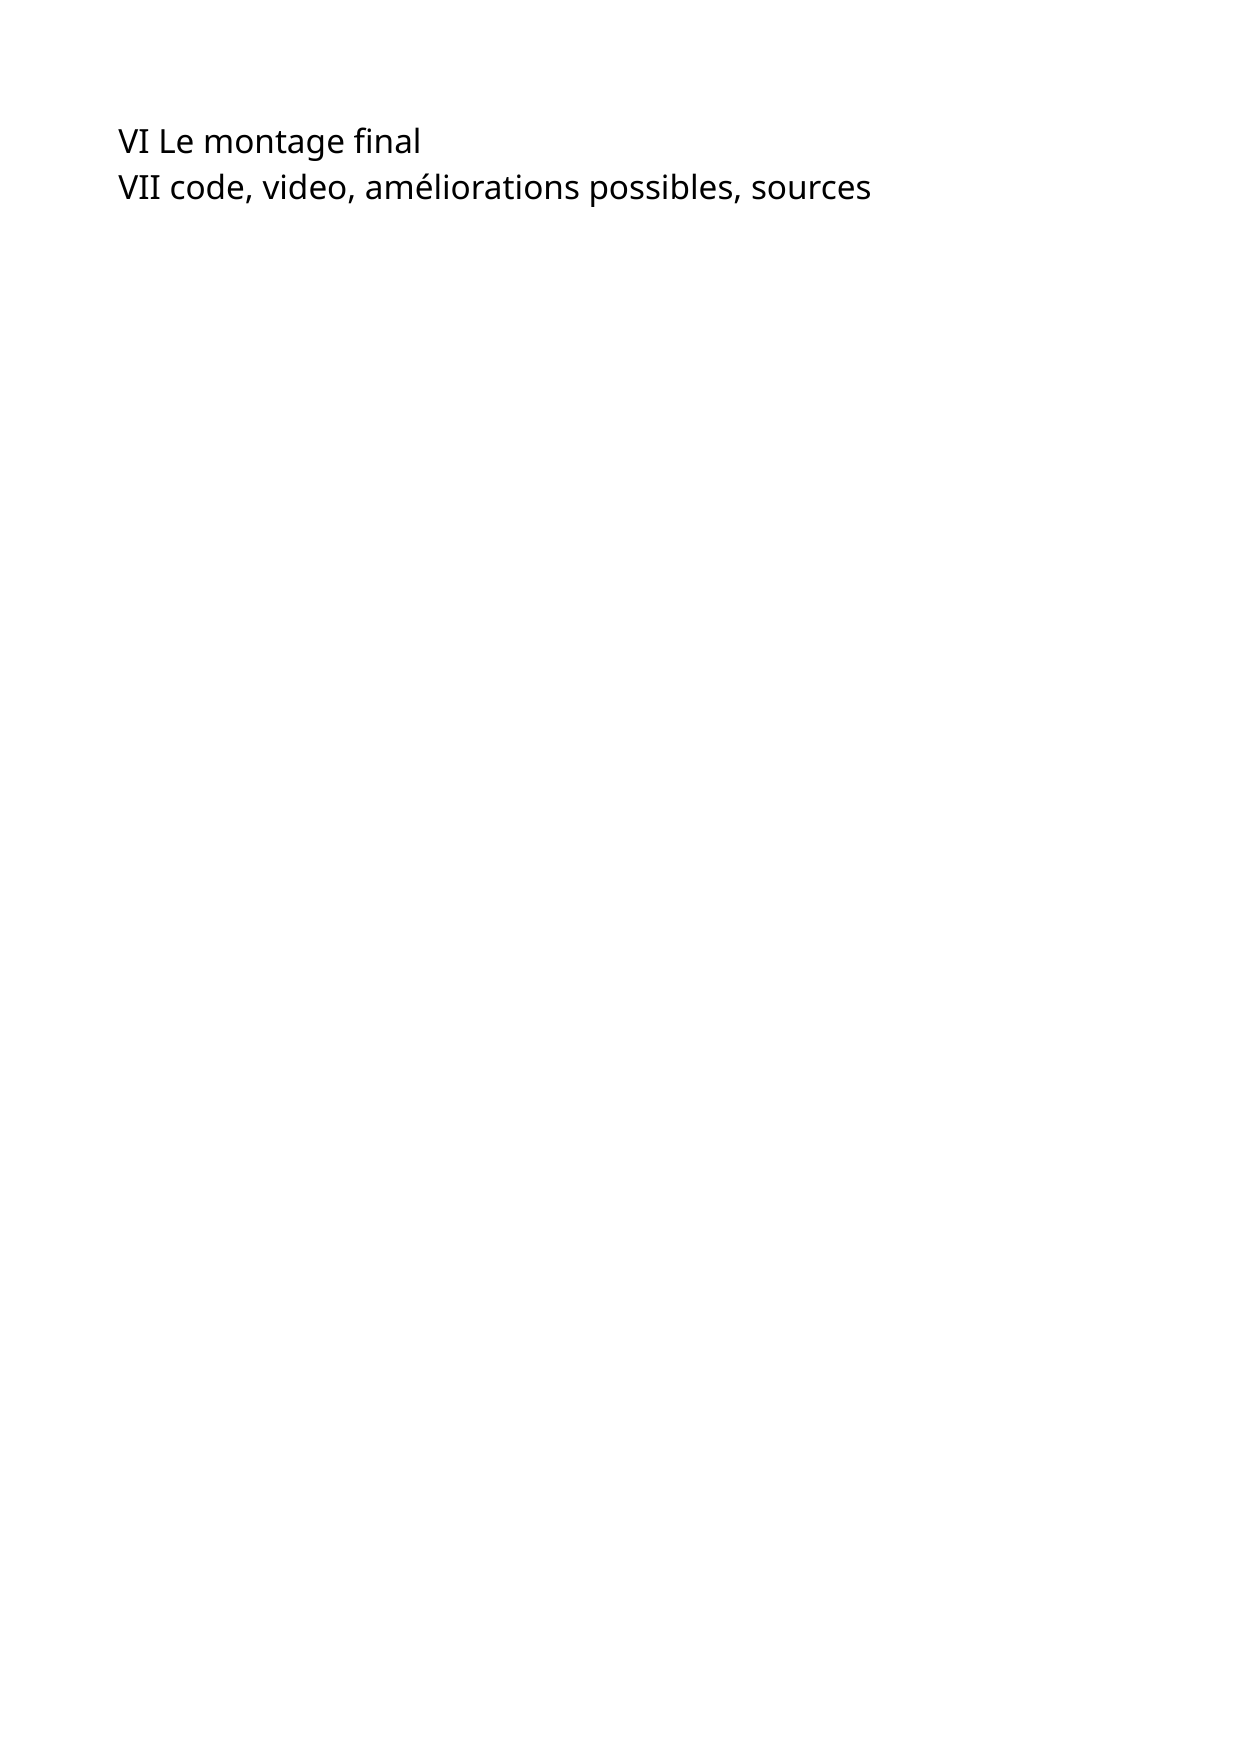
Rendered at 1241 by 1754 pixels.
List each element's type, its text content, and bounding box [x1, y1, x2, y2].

text VI Le montage final VII code, video, améliorations possibles, sources [118, 118, 1122, 209]
